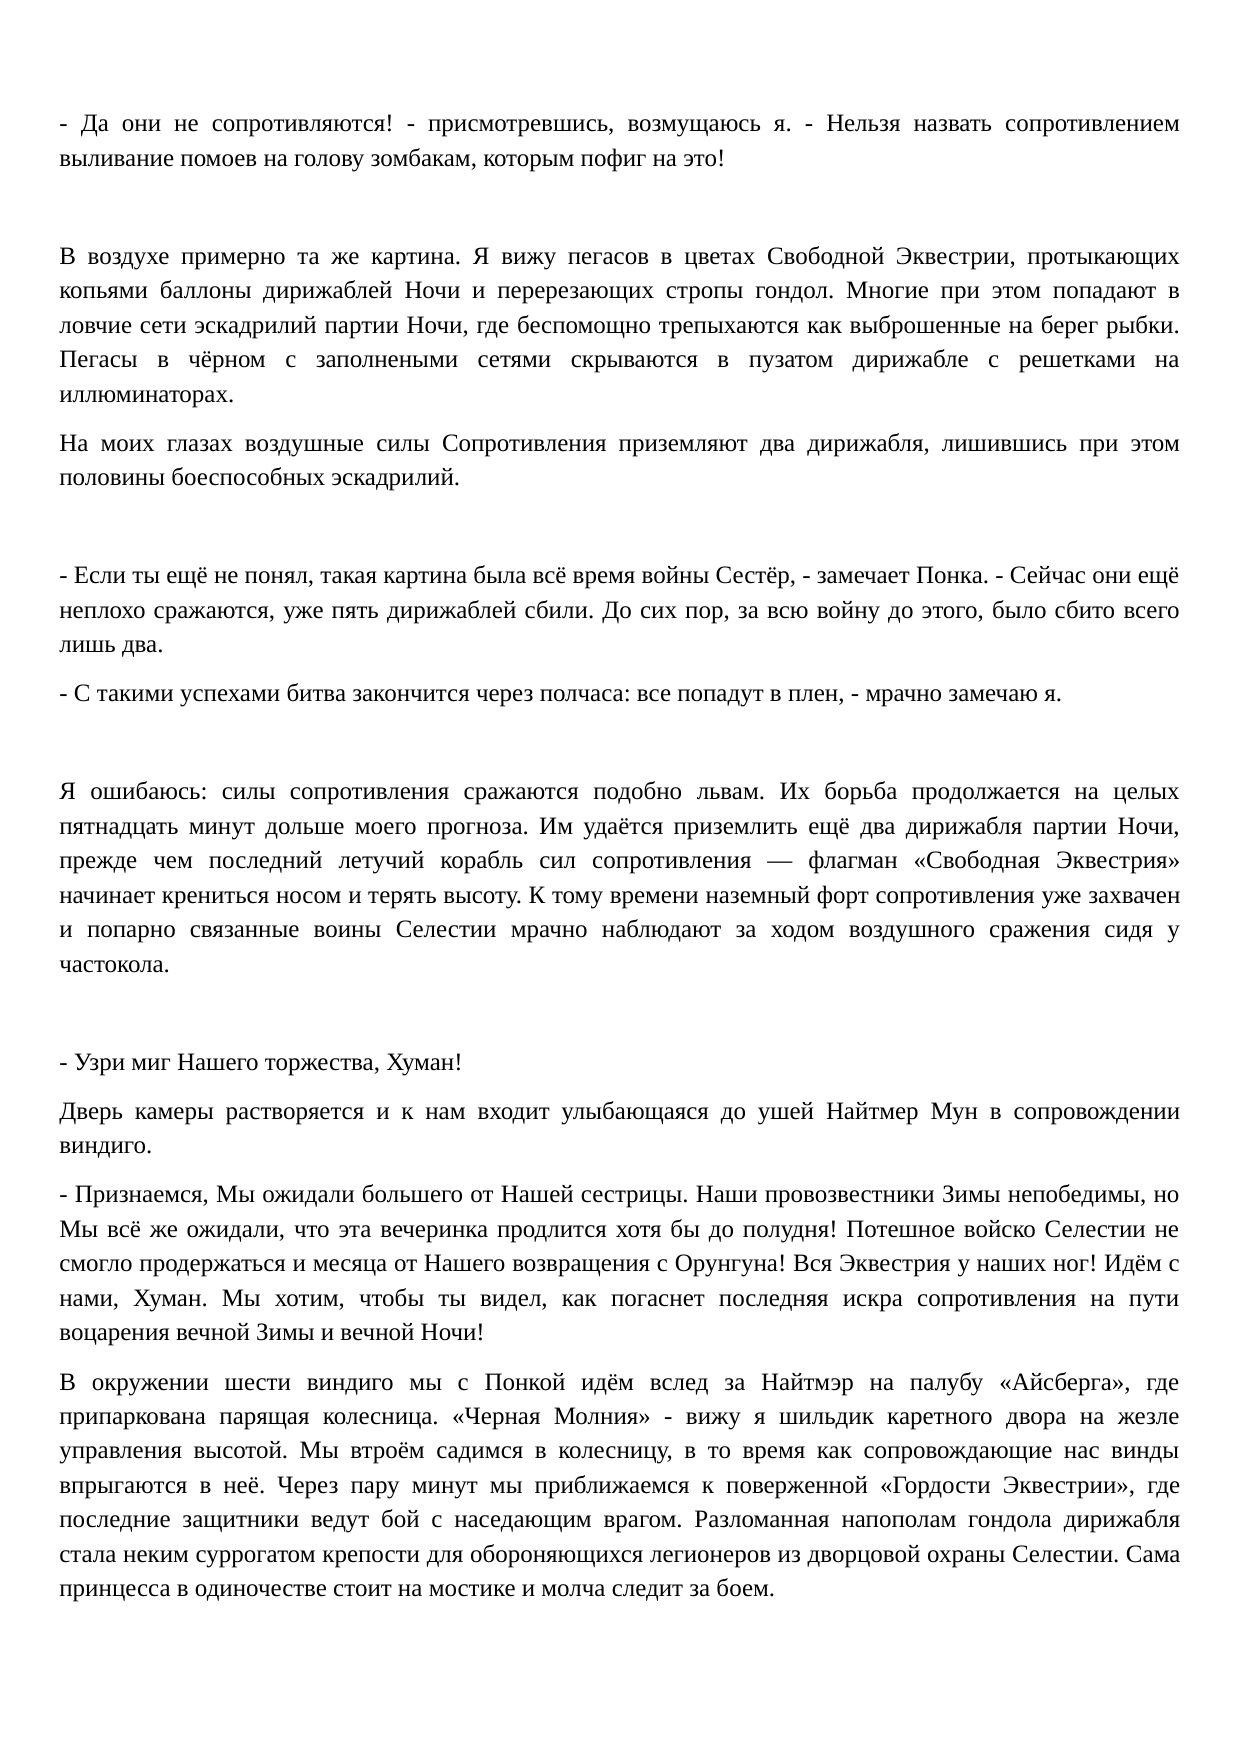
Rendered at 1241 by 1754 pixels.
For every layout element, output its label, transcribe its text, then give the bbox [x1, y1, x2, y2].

text - Признаемся, Мы ожидали большего от Нашей сестрицы. Наши провозвестники Зимы непобедимы, но Мы всё же ожидали, что эта вечеринка продлится хотя бы до полудня! Потешное войско Селестии не смогло продержаться и месяца от Нашего возвращения с Орунгуна! Вся Эквестрия у наших ног! Идём с нами, Хуман. Мы хотим, чтобы ты видел, как погаснет последняя искра сопротивления на пути воцарения вечной Зимы и вечной Ночи! [59, 1179, 1181, 1346]
text В окружении шести виндиго мы с Понкой идём вслед за Найтмэр на палубу «Айсберга», где припаркована парящая колесница. «Черная Молния» - вижу я шильдик каретного двора на жезле управления высотой. Мы втроём садимся в колесницу, в то время как сопровождающие нас винды впрыгаются в неё. Через пару минут мы приближаемся к поверженной «Гордости Эквестрии», где последние защитники ведут бой с наседающим врагом. Разломанная напополам гондола дирижабля стала неким суррогатом крепости для обороняющихся легионеров из дворцовой охраны Селестии. Сама принцесса в одиночестве стоит на мостике и молча следит за боем. [59, 1367, 1181, 1602]
text Дверь камеры растворяется и к нам входит улыбающаяся до ушей Найтмер Мун в сопровождении виндиго. [59, 1096, 1181, 1159]
text - Узри миг Нашего торжества, Хуман! [59, 1047, 1181, 1076]
text В воздухе примерно та же картина. Я вижу пегасов в цветах Свободной Эквестрии, протыкающих копьями баллоны дирижаблей Ночи и перерезающих стропы гондол. Многие при этом попадают в ловчие сети эскадрилий партии Ночи, где беспомощно трепыхаются как выброшенные на берег рыбки. Пегасы в чёрном с заполнеными сетями скрываются в пузатом дирижабле с решетками на иллюминаторах. [59, 241, 1181, 407]
text - Если ты ещё не понял, такая картина была всё время войны Сестёр, - замечает Понка. - Сейчас они ещё неплохо сражаются, уже пять дирижаблей сбили. До сих пор, за всю войну до этого, было сбито всего лишь два. [59, 560, 1181, 658]
text - С такими успехами битва закончится через полчаса: все попадут в плен, - мрачно замечаю я. [59, 678, 1181, 707]
text На моих глазах воздушные силы Сопротивления приземляют два дирижабля, лишившись при этом половины боеспособных эскадрилий. [59, 428, 1181, 491]
text - Да они не сопротивляются! - присмотревшись, возмущаюсь я. - Нельзя назвать сопротивлением выливание помоев на голову зомбакам, которым пофиг на это! [59, 108, 1181, 171]
text Я ошибаюсь: силы сопротивления сражаются подобно львам. Их борьба продолжается на целых пятнадцать минут дольше моего прогноза. Им удаётся приземлить ещё два дирижабля партии Ночи, прежде чем последний летучий корабль сил сопротивления — флагман «Свободная Эквестрия» начинает крениться носом и терять высоту. К тому времени наземный форт сопротивления уже захвачен и попарно связанные воины Селестии мрачно наблюдают за ходом воздушного сражения сидя у частокола. [59, 776, 1181, 978]
